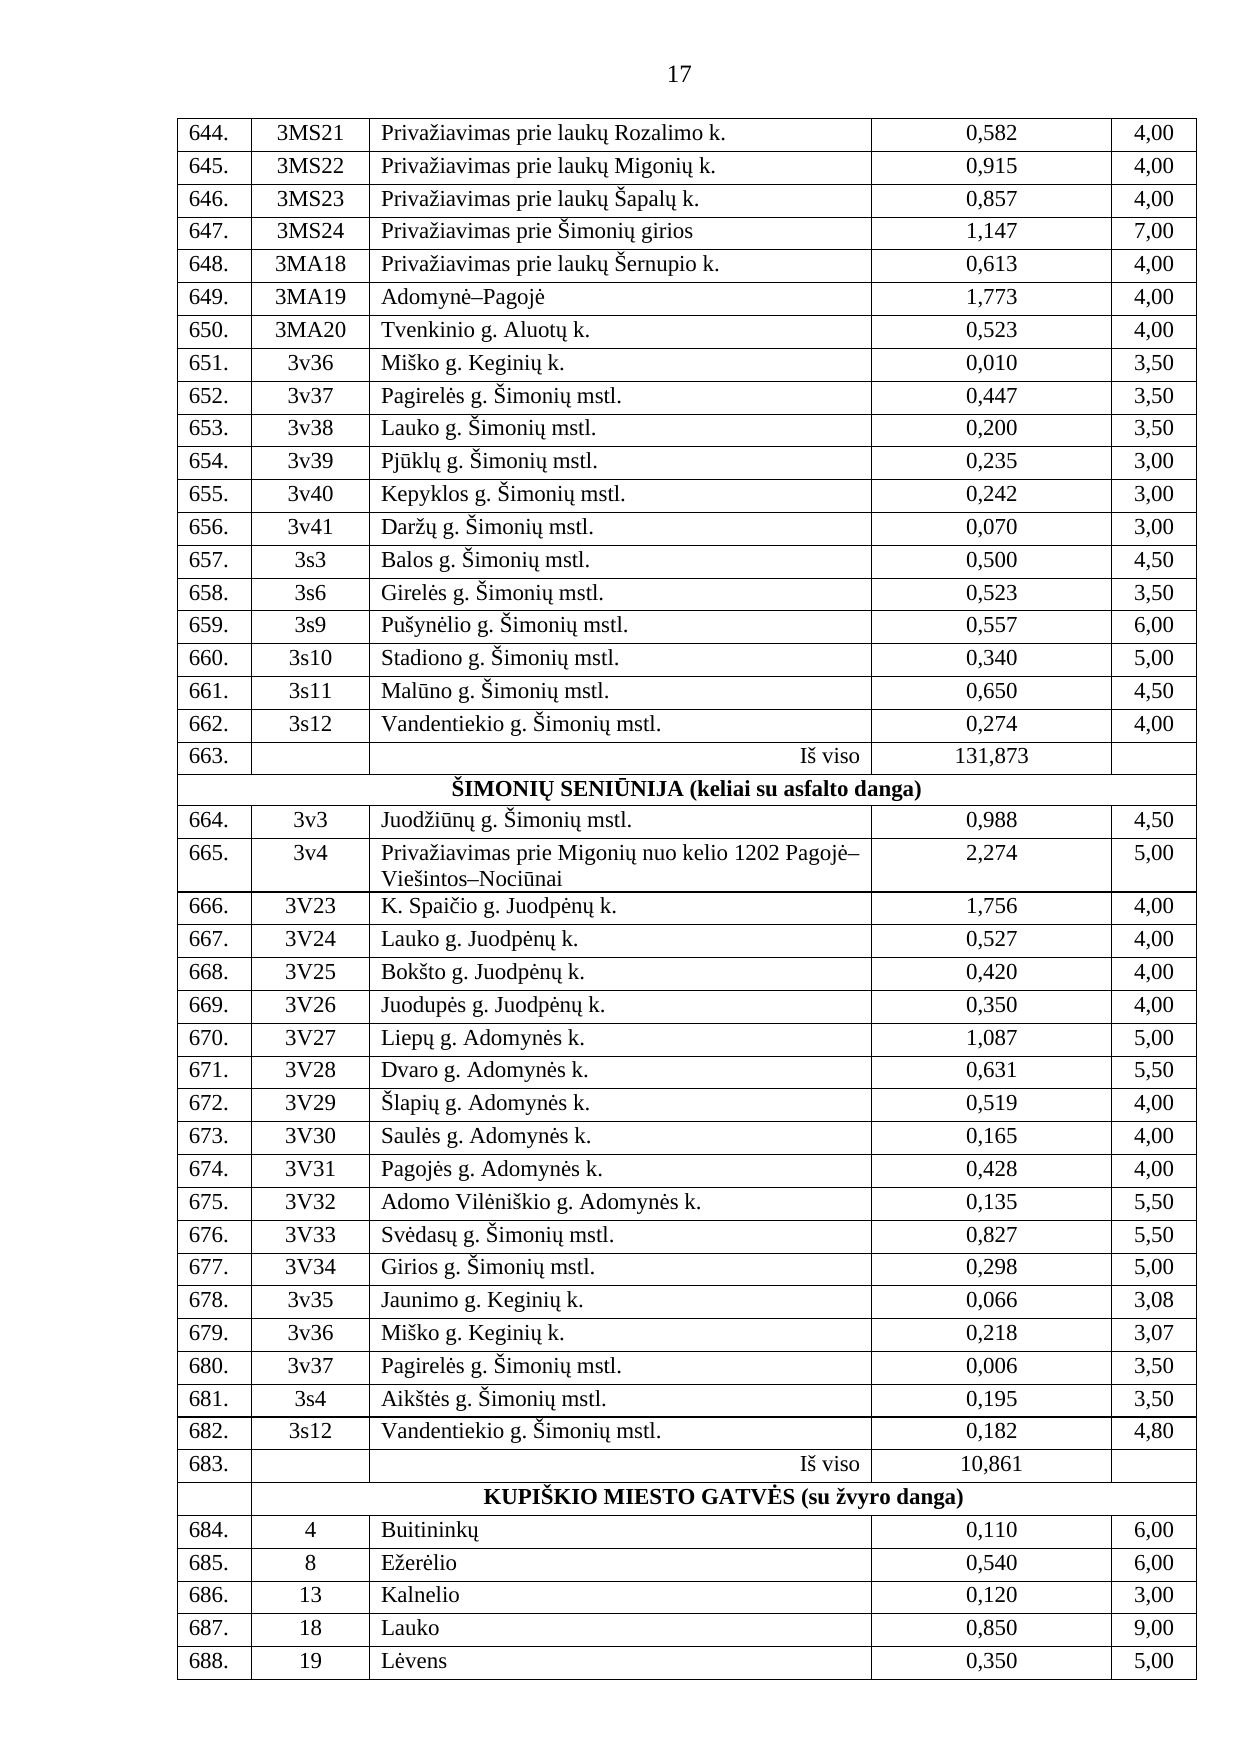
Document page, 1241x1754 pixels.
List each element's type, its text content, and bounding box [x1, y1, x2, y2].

table_cell 667. [178, 925, 251, 957]
table_cell 678. [178, 1286, 251, 1318]
table_cell 3V27 [252, 1024, 369, 1056]
table_cell Pjūklų g. Šimonių mstl. [370, 447, 871, 479]
table_cell Lauko g. Juodpėnų k. [370, 925, 871, 957]
table_cell Pagirelės g. Šimonių mstl. [370, 382, 871, 413]
table_cell 680. [178, 1352, 251, 1384]
table_cell 646. [178, 185, 251, 217]
table_cell 3v39 [252, 447, 369, 479]
table_cell 5,00 [1112, 644, 1196, 676]
table_cell [1112, 743, 1196, 774]
table_cell 3,50 [1112, 1385, 1196, 1416]
table_cell Malūno g. Šimonių mstl. [370, 677, 871, 709]
table_cell 654. [178, 447, 251, 479]
table_cell 9,00 [1112, 1614, 1196, 1646]
table_cell 0,066 [872, 1286, 1111, 1318]
table_cell [178, 1483, 251, 1515]
table_cell 0,582 [872, 119, 1111, 151]
table_cell 3MA20 [252, 316, 369, 348]
table_cell 661. [178, 677, 251, 709]
table_cell 3s3 [252, 546, 369, 577]
table_cell 1,773 [872, 283, 1111, 315]
table_cell 5,50 [1112, 1221, 1196, 1252]
table_cell [252, 743, 369, 774]
table_cell 682. [178, 1418, 251, 1449]
table_cell 3v3 [252, 806, 369, 838]
table_cell 0,519 [872, 1089, 1111, 1121]
table_cell Buitininkų [370, 1516, 871, 1548]
table_cell 13 [252, 1582, 369, 1613]
table_cell 0,006 [872, 1352, 1111, 1384]
table_cell 3MS24 [252, 218, 369, 249]
table_cell Stadiono g. Šimonių mstl. [370, 644, 871, 676]
table_cell 3V26 [252, 991, 369, 1023]
table_cell 655. [178, 480, 251, 512]
table_cell 670. [178, 1024, 251, 1056]
table_cell 3MA19 [252, 283, 369, 315]
table_cell Šlapių g. Adomynės k. [370, 1089, 871, 1121]
table_cell K. Spaičio g. Juodpėnų k. [370, 893, 871, 924]
table_cell [252, 1450, 369, 1482]
table_cell 6,00 [1112, 611, 1196, 643]
table_cell 3s12 [252, 1418, 369, 1449]
table_cell Girios g. Šimonių mstl. [370, 1254, 871, 1285]
table_cell 1,087 [872, 1024, 1111, 1056]
table_cell 665. [178, 839, 251, 891]
table_cell 3V31 [252, 1155, 369, 1187]
table_cell Pušynėlio g. Šimonių mstl. [370, 611, 871, 643]
table_cell 677. [178, 1254, 251, 1285]
table_cell 3V24 [252, 925, 369, 957]
table_cell 3s6 [252, 579, 369, 610]
table_cell 4,00 [1112, 893, 1196, 924]
table_cell 0,135 [872, 1188, 1111, 1219]
table_cell 3,07 [1112, 1319, 1196, 1351]
table_cell 4,50 [1112, 806, 1196, 838]
table_cell 0,242 [872, 480, 1111, 512]
table_cell Privažiavimas prie laukų Migonių k. [370, 152, 871, 184]
table_cell 0,195 [872, 1385, 1111, 1416]
table_cell Bokšto g. Juodpėnų k. [370, 958, 871, 990]
table_cell 6,00 [1112, 1549, 1196, 1581]
table_cell Vandentiekio g. Šimonių mstl. [370, 1418, 871, 1449]
table_cell 1,147 [872, 218, 1111, 249]
table_cell Juodžiūnų g. Šimonių mstl. [370, 806, 871, 838]
table_cell Privažiavimas prie laukų Rozalimo k. [370, 119, 871, 151]
table_cell 0,540 [872, 1549, 1111, 1581]
table_cell 3,50 [1112, 382, 1196, 413]
table_cell Privažiavimas prie Migonių nuo kelio 1202 Pagojė–Viešintos–Nociūnai [370, 839, 871, 891]
table_cell 10,861 [872, 1450, 1111, 1482]
table_cell 652. [178, 382, 251, 413]
table_cell 684. [178, 1516, 251, 1548]
table_cell 3s11 [252, 677, 369, 709]
table_cell Kalnelio [370, 1582, 871, 1613]
table_cell 668. [178, 958, 251, 990]
table_cell Daržų g. Šimonių mstl. [370, 513, 871, 545]
table_cell 19 [252, 1647, 369, 1679]
table_cell 6,00 [1112, 1516, 1196, 1548]
table_cell 669. [178, 991, 251, 1023]
table_cell 672. [178, 1089, 251, 1121]
table_cell 653. [178, 415, 251, 446]
table_cell 687. [178, 1614, 251, 1646]
table_cell 4,00 [1112, 958, 1196, 990]
table_cell 657. [178, 546, 251, 577]
table_cell 664. [178, 806, 251, 838]
table_cell 4,00 [1112, 283, 1196, 315]
table_cell 666. [178, 893, 251, 924]
table_cell 0,650 [872, 677, 1111, 709]
table_cell 650. [178, 316, 251, 348]
table_cell 659. [178, 611, 251, 643]
table_cell Pagirelės g. Šimonių mstl. [370, 1352, 871, 1384]
table_cell 688. [178, 1647, 251, 1679]
table_cell 4,00 [1112, 925, 1196, 957]
table_cell Miško g. Keginių k. [370, 349, 871, 381]
table_cell 3V34 [252, 1254, 369, 1285]
table_cell 0,988 [872, 806, 1111, 838]
table_cell 0,274 [872, 710, 1111, 742]
table_cell 3,50 [1112, 1352, 1196, 1384]
table_cell 3v40 [252, 480, 369, 512]
table_cell 3V30 [252, 1122, 369, 1154]
table_cell 5,00 [1112, 1254, 1196, 1285]
table_cell 0,340 [872, 644, 1111, 676]
table_cell 0,527 [872, 925, 1111, 957]
table_cell 3,08 [1112, 1286, 1196, 1318]
table_cell 4,00 [1112, 1155, 1196, 1187]
table_cell 4,00 [1112, 991, 1196, 1023]
table_cell 685. [178, 1549, 251, 1581]
table_cell 0,850 [872, 1614, 1111, 1646]
table_cell [1112, 1450, 1196, 1482]
table_cell 0,447 [872, 382, 1111, 413]
table_cell Tvenkinio g. Aluotų k. [370, 316, 871, 348]
table_cell 4,50 [1112, 546, 1196, 577]
table_cell 1,756 [872, 893, 1111, 924]
table_cell 0,631 [872, 1057, 1111, 1088]
table_cell 5,00 [1112, 839, 1196, 891]
table_cell 4,00 [1112, 250, 1196, 282]
table_cell 3v37 [252, 382, 369, 413]
table_cell 3v36 [252, 349, 369, 381]
table_cell 649. [178, 283, 251, 315]
table_cell 3v35 [252, 1286, 369, 1318]
table_cell 662. [178, 710, 251, 742]
table_cell 3,50 [1112, 415, 1196, 446]
table_cell 3v4 [252, 839, 369, 891]
table_cell 3MA18 [252, 250, 369, 282]
table_cell 0,350 [872, 991, 1111, 1023]
table_cell 0,523 [872, 316, 1111, 348]
table_cell Privažiavimas prie Šimonių girios [370, 218, 871, 249]
table_cell 0,120 [872, 1582, 1111, 1613]
table_cell Lauko [370, 1614, 871, 1646]
table_cell 0,235 [872, 447, 1111, 479]
table_cell 5,00 [1112, 1024, 1196, 1056]
table_cell Vandentiekio g. Šimonių mstl. [370, 710, 871, 742]
table_cell 8 [252, 1549, 369, 1581]
table_cell 3V23 [252, 893, 369, 924]
table_cell 3,50 [1112, 579, 1196, 610]
table_cell 18 [252, 1614, 369, 1646]
table_cell 3v37 [252, 1352, 369, 1384]
table_cell 0,428 [872, 1155, 1111, 1187]
table_cell 2,274 [872, 839, 1111, 891]
table_cell 683. [178, 1450, 251, 1482]
table_cell 4,00 [1112, 316, 1196, 348]
table_cell Privažiavimas prie laukų Šernupio k. [370, 250, 871, 282]
table_cell 0,298 [872, 1254, 1111, 1285]
table_cell 0,070 [872, 513, 1111, 545]
table_cell 3MS22 [252, 152, 369, 184]
table_cell 4,00 [1112, 1089, 1196, 1121]
table_cell Pagojės g. Adomynės k. [370, 1155, 871, 1187]
table_cell 4,00 [1112, 710, 1196, 742]
table_cell 686. [178, 1582, 251, 1613]
table_cell 3,00 [1112, 1582, 1196, 1613]
table_cell 3V32 [252, 1188, 369, 1219]
table_cell 0,165 [872, 1122, 1111, 1154]
table_cell 645. [178, 152, 251, 184]
table_cell Lėvens [370, 1647, 871, 1679]
table_cell Balos g. Šimonių mstl. [370, 546, 871, 577]
table_cell 674. [178, 1155, 251, 1187]
table_cell 0,827 [872, 1221, 1111, 1252]
table_cell 3v36 [252, 1319, 369, 1351]
table_cell Aikštės g. Šimonių mstl. [370, 1385, 871, 1416]
table_cell 0,010 [872, 349, 1111, 381]
table_cell Iš viso [370, 1450, 871, 1482]
table_cell 0,350 [872, 1647, 1111, 1679]
table_cell Svėdasų g. Šimonių mstl. [370, 1221, 871, 1252]
table_cell Privažiavimas prie laukų Šapalų k. [370, 185, 871, 217]
table_cell Adomo Vilėniškio g. Adomynės k. [370, 1188, 871, 1219]
table_cell 3,00 [1112, 513, 1196, 545]
table_cell 3,00 [1112, 447, 1196, 479]
table_cell 131,873 [872, 743, 1111, 774]
table_cell 0,218 [872, 1319, 1111, 1351]
table_cell 4,00 [1112, 119, 1196, 151]
table_cell 4,00 [1112, 1122, 1196, 1154]
table_cell 3s10 [252, 644, 369, 676]
table_cell 3s4 [252, 1385, 369, 1416]
table_cell 4 [252, 1516, 369, 1548]
table_cell 0,915 [872, 152, 1111, 184]
table_cell Miško g. Keginių k. [370, 1319, 871, 1351]
table_cell 3V33 [252, 1221, 369, 1252]
table_cell 675. [178, 1188, 251, 1219]
table_cell 0,110 [872, 1516, 1111, 1548]
table_cell Dvaro g. Adomynės k. [370, 1057, 871, 1088]
table_cell 648. [178, 250, 251, 282]
table_cell 5,50 [1112, 1057, 1196, 1088]
table_cell 3V28 [252, 1057, 369, 1088]
table_cell Saulės g. Adomynės k. [370, 1122, 871, 1154]
table_cell 679. [178, 1319, 251, 1351]
table_cell 3s9 [252, 611, 369, 643]
table_cell Adomynė–Pagojė [370, 283, 871, 315]
table_cell 656. [178, 513, 251, 545]
table_cell 0,857 [872, 185, 1111, 217]
table_cell 0,500 [872, 546, 1111, 577]
table_cell 0,523 [872, 579, 1111, 610]
table_cell 7,00 [1112, 218, 1196, 249]
table_cell Girelės g. Šimonių mstl. [370, 579, 871, 610]
table_cell Juodupės g. Juodpėnų k. [370, 991, 871, 1023]
table_cell 651. [178, 349, 251, 381]
table_cell 3MS21 [252, 119, 369, 151]
table_cell 0,613 [872, 250, 1111, 282]
table_cell 3v41 [252, 513, 369, 545]
table_cell 4,00 [1112, 152, 1196, 184]
table_cell 5,00 [1112, 1647, 1196, 1679]
table_cell 4,00 [1112, 185, 1196, 217]
table_cell 663. [178, 743, 251, 774]
table_cell 644. [178, 119, 251, 151]
table_cell 3V25 [252, 958, 369, 990]
table_cell Liepų g. Adomynės k. [370, 1024, 871, 1056]
table_cell Kepyklos g. Šimonių mstl. [370, 480, 871, 512]
table_cell 3V29 [252, 1089, 369, 1121]
table_cell Ežerėlio [370, 1549, 871, 1581]
table_cell Jaunimo g. Keginių k. [370, 1286, 871, 1318]
table_cell KUPIŠKIO MIESTO GATVĖS (su žvyro danga) [252, 1483, 1196, 1515]
table_cell ŠIMONIŲ SENIŪNIJA (keliai su asfalto danga) [178, 775, 1196, 805]
table_cell Lauko g. Šimonių mstl. [370, 415, 871, 446]
table_cell 5,50 [1112, 1188, 1196, 1219]
table_cell 0,182 [872, 1418, 1111, 1449]
table_cell 0,420 [872, 958, 1111, 990]
table_cell 3,50 [1112, 349, 1196, 381]
table_cell 3s12 [252, 710, 369, 742]
table_cell 658. [178, 579, 251, 610]
table_cell Iš viso [370, 743, 871, 774]
table_cell 673. [178, 1122, 251, 1154]
table_cell 676. [178, 1221, 251, 1252]
table_cell 647. [178, 218, 251, 249]
table_cell 0,557 [872, 611, 1111, 643]
table_cell 0,200 [872, 415, 1111, 446]
table_cell 4,50 [1112, 677, 1196, 709]
table_cell 681. [178, 1385, 251, 1416]
table_cell 3v38 [252, 415, 369, 446]
table_cell 660. [178, 644, 251, 676]
table_cell 3MS23 [252, 185, 369, 217]
table_cell 3,00 [1112, 480, 1196, 512]
table_cell 671. [178, 1057, 251, 1088]
table_cell 4,80 [1112, 1418, 1196, 1449]
